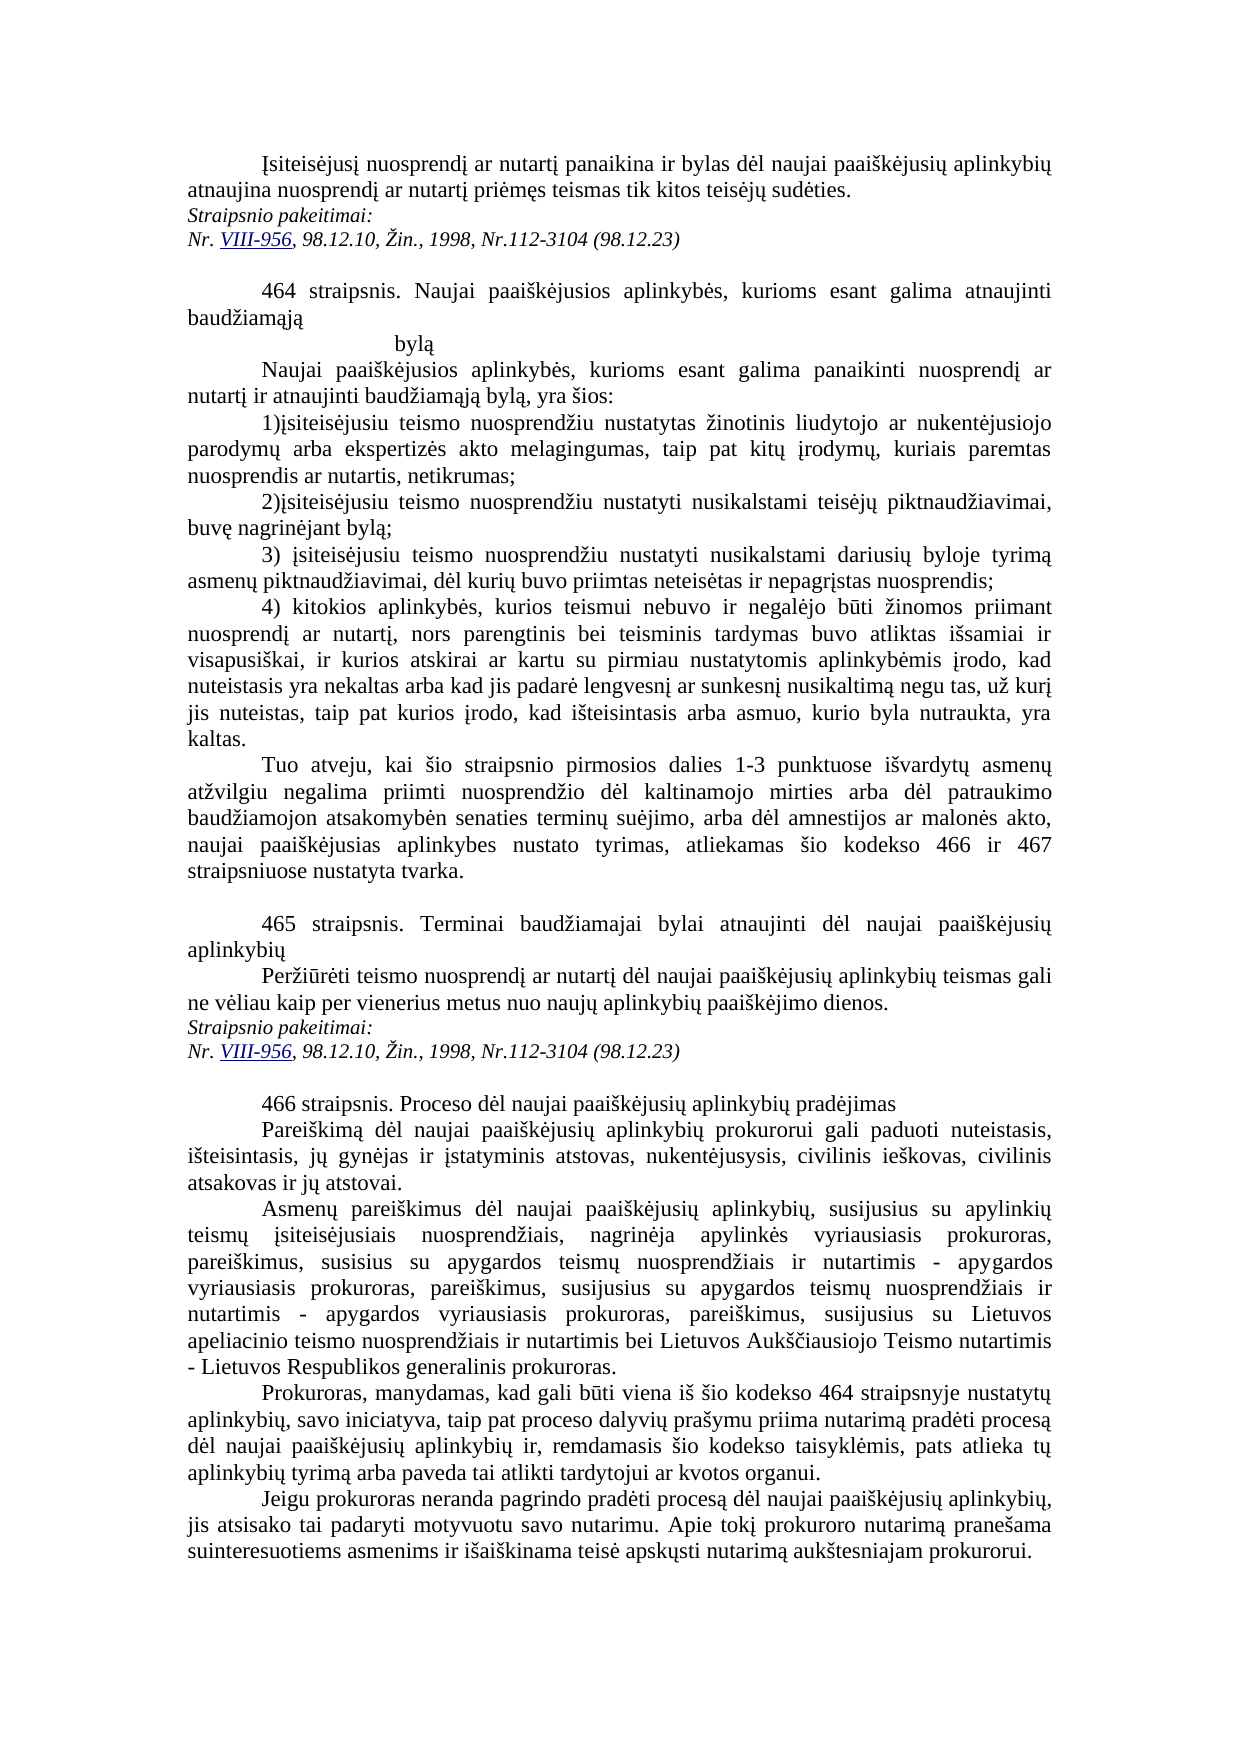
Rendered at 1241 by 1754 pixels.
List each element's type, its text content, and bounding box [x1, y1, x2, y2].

text Nr. VIII-956, 98.12.10, Žin., 1998, Nr.112-3104 (98.12.23) [187, 227, 1053, 251]
text 2)įsiteisėjusiu teismo nuosprendžiu nustatyti nusikalstami teisėjų piktnaudžiavimai, buvę nagrinėjant bylą; [187, 488, 1053, 541]
text bylą [187, 330, 1053, 356]
text Įsiteisėjusį nuosprendį ar nutartį panaikina ir bylas dėl naujai paaiškėjusių aplinkybių atnaujina nuosprendį ar nutartį priėmęs teismas tik kitos teisėjų sudėties. [187, 150, 1053, 203]
text Asmenų pareiškimus dėl naujai paaiškėjusių aplinkybių, susijusius su apylinkių teismų įsiteisėjusiais nuosprendžiais, nagrinėja apylinkės vyriausiasis prokuroras, pareiškimus, susisius su apygardos teismų nuosprendžiais ir nutartimis - apy­gardos vyriausiasis prokuroras, pareiškimus, susijusius su apygardos teismų nuosprendžiais ir nutartimis - apygardos vyriausiasis prokuroras, pareiškimus, susijusius su Lietuvos apeliacinio teismo nuosprendžiais ir nutartimis bei Lietuvos Aukščiausiojo Teismo nutartimis - Lietuvos Respublikos generalinis prokuroras. [187, 1195, 1053, 1379]
text Naujai paaiškėjusios aplinkybės, kurioms esant galima panaikinti nuosprendį ar nutartį ir atnaujinti baudžiamąją bylą, yra šios: [187, 356, 1053, 409]
text 464 straipsnis. Naujai paaiškėjusios aplinkybės, kurioms esant galima atnaujinti baudžiamąją [187, 277, 1053, 330]
text Tuo atveju, kai šio straipsnio pirmosios dalies 1-3 punktuose išvardytų asmenų atžvilgiu negalima priimti nuosprendžio dėl kaltinamojo mirties arba dėl patraukimo baudžiamojon atsakomybėn senaties terminų suėjimo, arba dėl amnestijos ar malonės akto, naujai paaiškėjusias aplinkybes nustato tyrimas, atliekamas šio kodekso 466 ir 467 straipsniuose nustatyta tvarka. [187, 752, 1053, 883]
text Straipsnio pakeitimai: [187, 1015, 1053, 1039]
text 466 straipsnis. Proceso dėl naujai paaiškėjusių aplinkybių pradėjimas [187, 1089, 1053, 1116]
text Nr. VIII-956, 98.12.10, Žin., 1998, Nr.112-3104 (98.12.23) [187, 1039, 1053, 1063]
text Jeigu prokuroras neranda pagrindo pradėti procesą dėl naujai paaiškėjusių aplinkybių, jis atsisako tai padaryti motyvuotu savo nutarimu. Apie tokį prokuroro nutarimą pranešama suinteresuotiems asmenims ir išaiškinama teisė apskųsti nutarimą aukštesniajam prokurorui. [187, 1485, 1053, 1564]
text 1)įsiteisėjusiu teismo nuosprendžiu nustatytas žinotinis liudytojo ar nukentėjusiojo parodymų arba ekspertizės akto melagingumas, taip pat kitų įrodymų, kuriais paremtas nuosprendis ar nutartis, netikrumas; [187, 409, 1053, 488]
text Prokuroras, manydamas, kad gali būti viena iš šio kodekso 464 straipsnyje nustatytų aplinkybių, savo iniciatyva, taip pat proceso dalyvių prašymu priima nutarimą pradėti procesą dėl naujai paaiškėjusių aplinkybių ir, remdamasis šio kodekso taisyklėmis, pats atlieka tų aplinkybių tyrimą arba paveda tai atlikti tardytojui ar kvotos organui. [187, 1379, 1053, 1485]
text Pareiškimą dėl naujai paaiškėjusių aplinkybių prokurorui gali paduoti nuteistasis, išteisintasis, jų gynėjas ir įstatyminis atstovas, nukentėjusysis, civilinis ieškovas, civilinis atsakovas ir jų atstovai. [187, 1116, 1053, 1195]
text Peržiūrėti teismo nuosprendį ar nutartį dėl naujai paaiškėjusių aplinkybių teismas gali ne vėliau kaip per vienerius metus nuo naujų aplinkybių paaiškėjimo dienos. [187, 962, 1053, 1015]
text Straipsnio pakeitimai: [187, 203, 1053, 227]
text 465 straipsnis. Terminai baudžiamajai bylai atnaujinti dėl naujai paaiškėjusių aplinkybių [187, 910, 1053, 962]
text 4) kitokios aplinkybės, kurios teismui nebuvo ir negalėjo būti žinomos priimant nuosprendį ar nutartį, nors parengtinis bei teisminis tardymas buvo atliktas išsamiai ir visapusiškai, ir kurios atskirai ar kartu su pirmiau nustatytomis aplinkybėmis įrodo, kad nuteistasis yra nekaltas arba kad jis padarė lengvesnį ar sunkesnį nusikaltimą negu tas, už kurį jis nuteistas, taip pat kurios įrodo, kad išteisintasis arba asmuo, kurio byla nutraukta, yra kaltas. [187, 593, 1053, 752]
text 3) įsiteisėjusiu teismo nuosprendžiu nustatyti nusikalstami dariusių byloje tyrimą asmenų piktnaudžiavimai, dėl kurių buvo priimtas neteisėtas ir nepagrįstas nuosprendis; [187, 541, 1053, 593]
